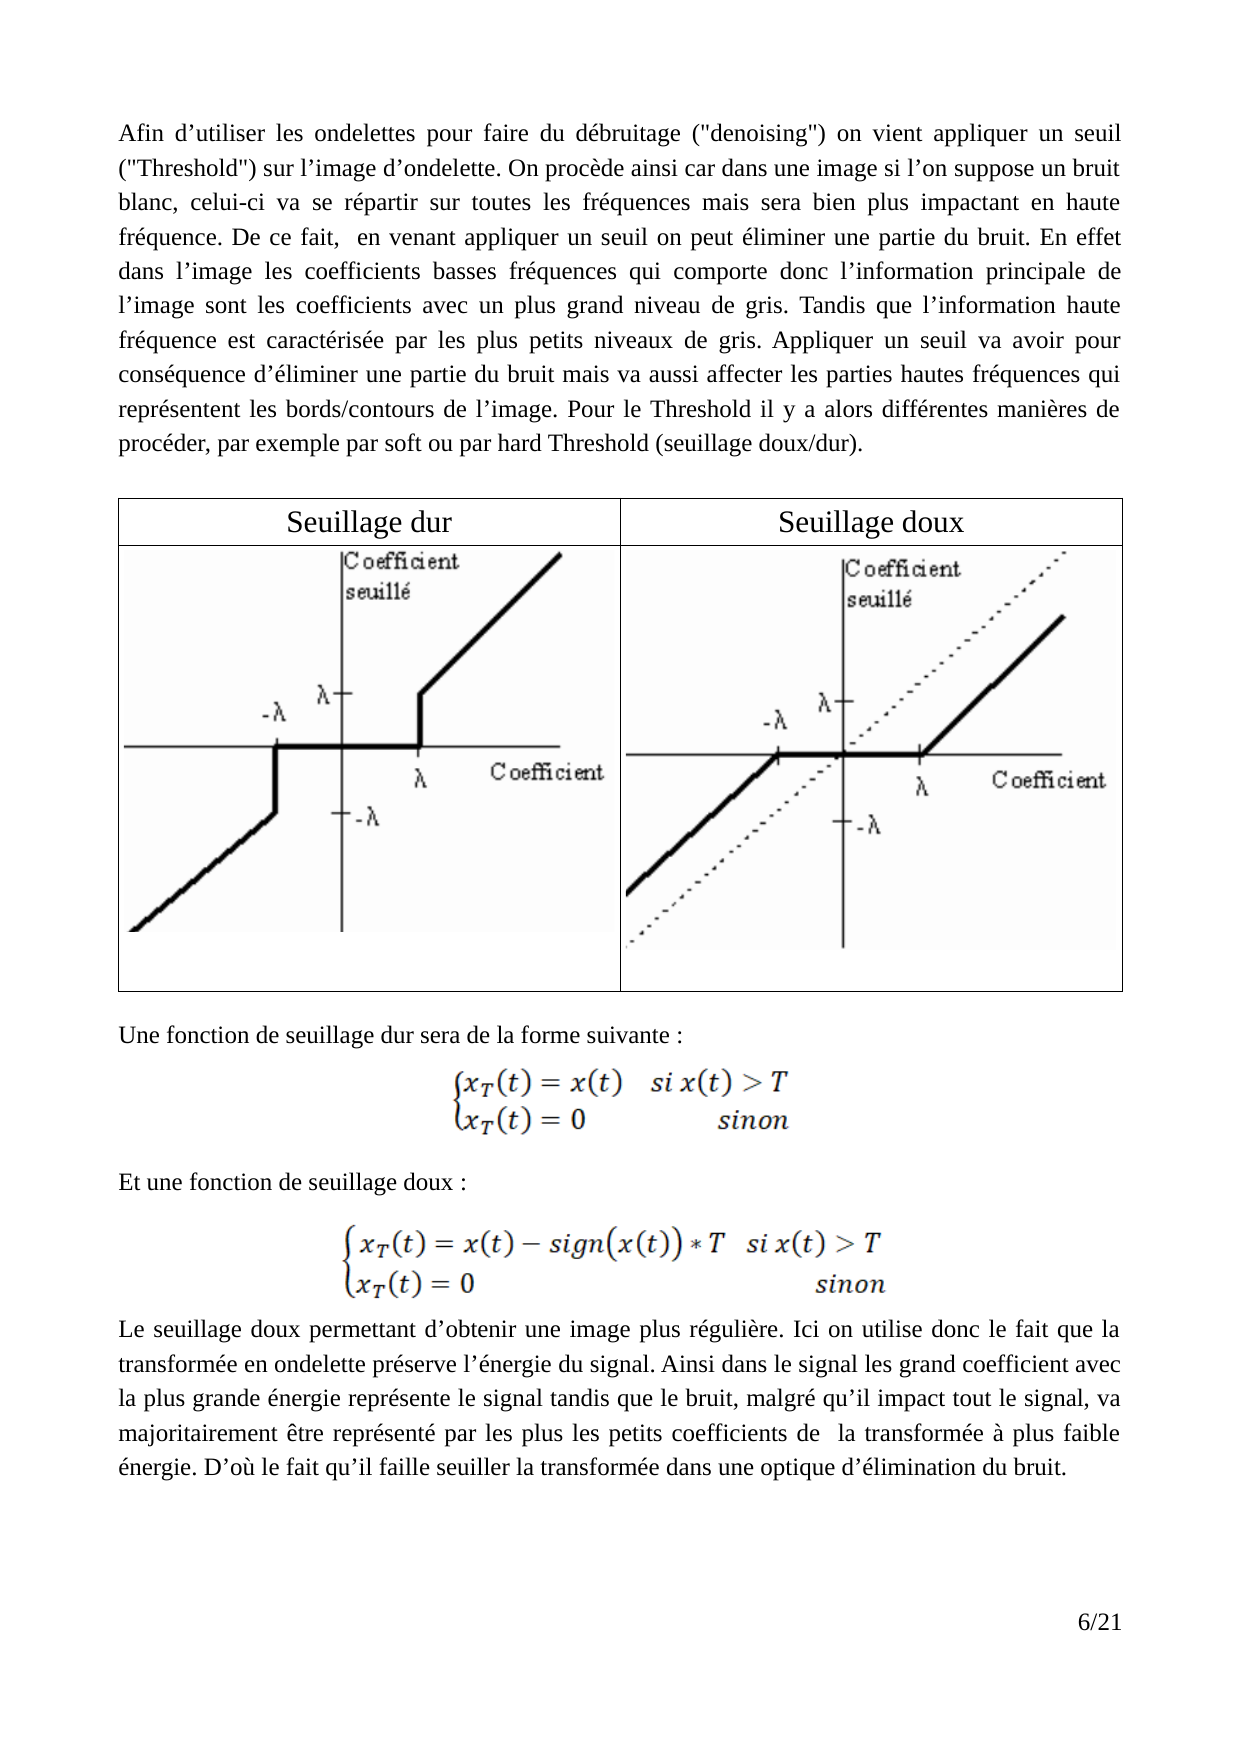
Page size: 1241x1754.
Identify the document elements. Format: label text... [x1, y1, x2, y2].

table_cell [621, 546, 1122, 991]
picture [442, 1054, 798, 1148]
text Et une fonction de seuillage doux : [118, 1167, 1122, 1196]
table_cell [119, 546, 620, 991]
text Le seuillage doux permettant d’obtenir une image plus régulière. Ici on utilise donc le fait que la transformée en ondelette préserve l’énergie du signal. Ainsi dans le signal les grand coefficient avec la plus grande énergie représente le signal tandis que le bruit, malgré qu’il impact tout le signal, va majoritairement être représenté par les plus les petits coefficients de la transformée à plus faible énergie. D’où le fait qu’il faille seuiller la transformée dans une optique d’élimination du bruit. [118, 1314, 1122, 1481]
picture [625, 550, 1117, 950]
picture [123, 550, 615, 932]
table_header Seuillage doux [621, 499, 1122, 545]
text Afin d’utiliser les ondelettes pour faire du débruitage ("denoising") on vient appliquer un seuil ("Threshold") sur l’image d’ondelette. On procède ainsi car dans une image si l’on suppose un bruit blanc, celui-ci va se répartir sur toutes les fréquences mais sera bien plus impactant en haute fréquence. De ce fait, en venant appliquer un seuil on peut éliminer une partie du bruit. En effet dans l’image les coefficients basses fréquences qui comporte donc l’information principale de l’image sont les coefficients avec un plus grand niveau de gris. Tandis que l’information haute fréquence est caractérisée par les plus petits niveaux de gris. Appliquer un seuil va avoir pour conséquence d’éliminer une partie du bruit mais va aussi affecter les parties hautes fréquences qui représentent les bords/contours de l’image. Pour le Threshold il y a alors différentes manières de procéder, par exemple par soft ou par hard Threshold (seuillage doux/dur). [118, 118, 1122, 457]
table_header Seuillage dur [119, 499, 620, 545]
picture [326, 1216, 914, 1309]
text Une fonction de seuillage dur sera de la forme suivante : [118, 1020, 1122, 1049]
